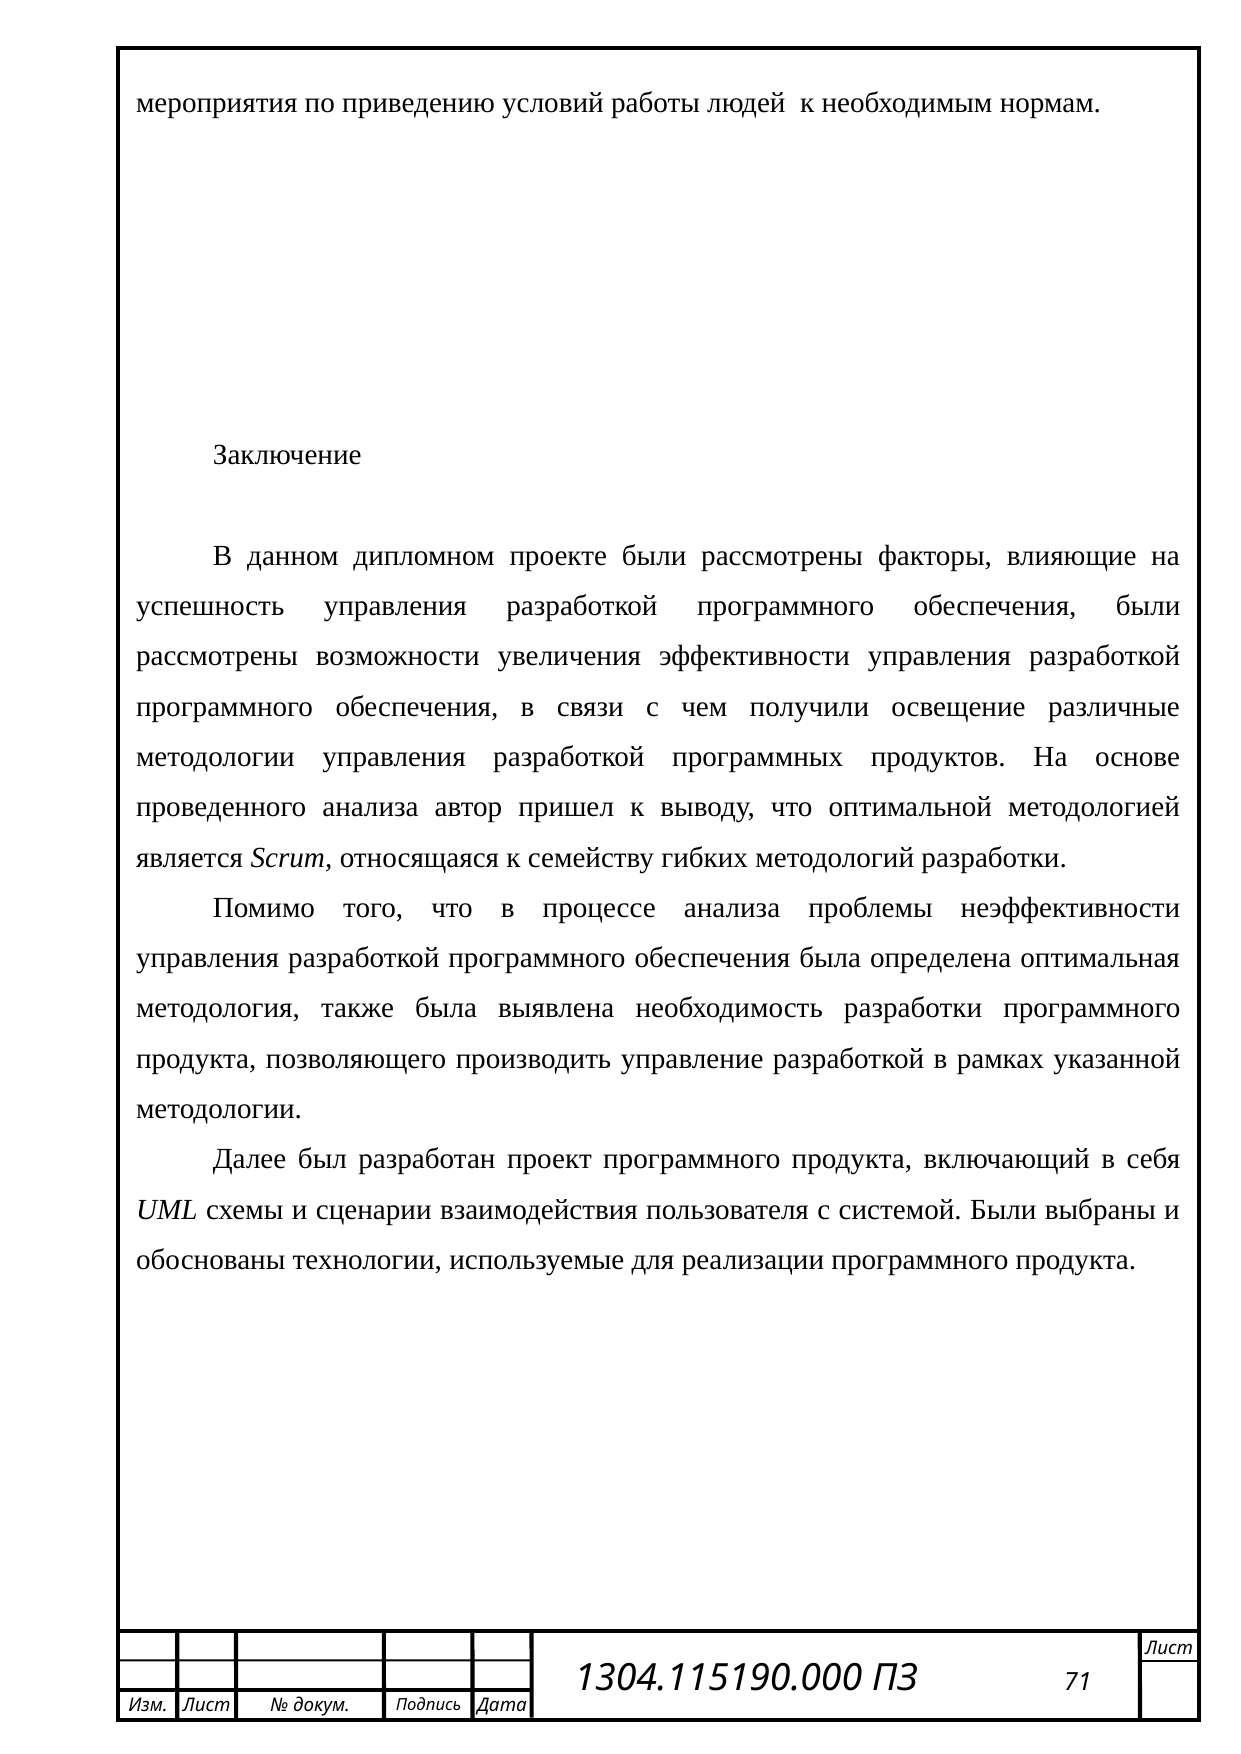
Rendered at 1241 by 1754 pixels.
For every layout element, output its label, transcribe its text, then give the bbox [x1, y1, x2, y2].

text Далее был разработан проект программного продукта, включающий в себя UML схемы и сценарии взаимодействия пользователя с системой. Были выбраны и обоснованы технологии, используемые для реализации программного продукта. [136, 1142, 1181, 1276]
text Помимо того, что в процессе анализа проблемы неэффективности управления разработкой программного обеспечения была определена оптимальная методология, также была выявлена необходимость разработки программного продукта, позволяющего производить управление разработкой в рамках указанной методологии. [136, 890, 1181, 1125]
text В данном дипломном проекте были рассмотрены факторы, влияющие на успешность управления разработкой программного обеспечения, были рассмотрены возможности увеличения эффективности управления разработкой программного обеспечения, в связи с чем получили освещение различные методологии управления разработкой программных продуктов. На основе проведенного анализа автор пришел к выводу, что оптимальной методологией является Scrum, относящаяся к семейству гибких методологий разработки. [136, 538, 1181, 873]
subtitle Заключение [136, 437, 1181, 471]
text мероприятия по приведению условий работы людей к необходимым нормам. [136, 85, 1181, 118]
